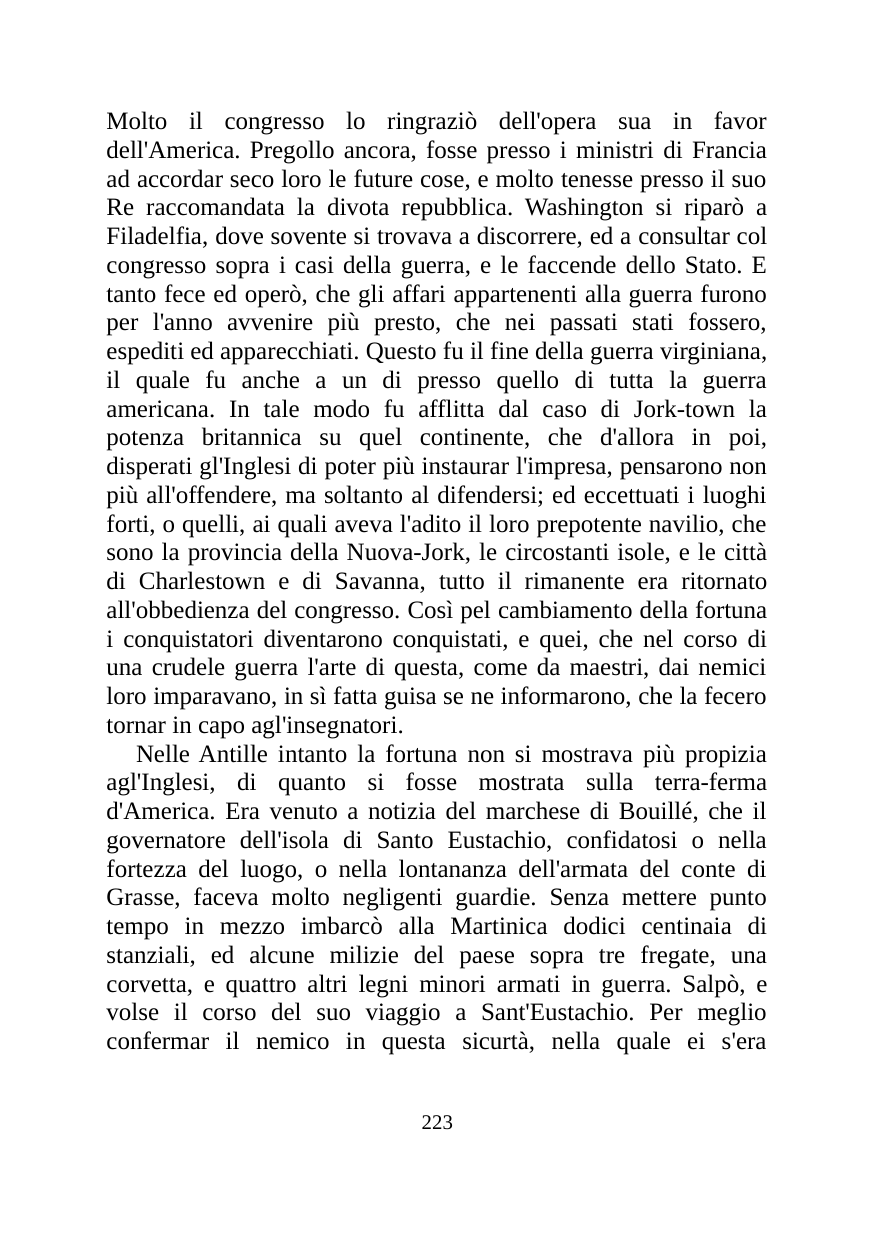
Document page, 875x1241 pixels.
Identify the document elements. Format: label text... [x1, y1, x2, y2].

text Nelle Antille intanto la fortuna non si mostrava più propizia agl'Inglesi, di quanto si fosse mostrata sulla terra-ferma d'America. Era venuto a notizia del marchese di Bouillé, che il governatore dell'isola di Santo Eustachio, confidatosi o nella fortezza del luogo, o nella lontananza dell'armata del conte di Grasse, faceva molto negligenti guardie. Senza mettere punto tempo in mezzo imbarcò alla Martinica dodici centinaia di stanziali, ed alcune milizie del paese sopra tre fregate, una corvetta, e quattro altri legni minori armati in guerra. Salpò, e volse il corso del suo viaggio a Sant'Eustachio. Per meglio confermar il nemico in questa sicurtà, nella quale ei s'era [106, 739, 768, 1055]
text Molto il congresso lo ringraziò dell'opera sua in favor dell'America. Pregollo ancora, fosse presso i ministri di Francia ad accordar seco loro le future cose, e molto tenesse presso il suo Re raccomandata la divota repubblica. Washington si riparò a Filadelfia, dove sovente si trovava a discorrere, ed a consultar col congresso sopra i casi della guerra, e le faccende dello Stato. E tanto fece ed operò, che gli affari appartenenti alla guerra furono per l'anno avvenire più presto, che nei passati stati fossero, espediti ed apparecchiati. Questo fu il fine della guerra virginiana, il quale fu anche a un di presso quello di tutta la guerra americana. In tale modo fu afflitta dal caso di Jork-town la potenza britannica su quel continente, che d'allora in poi, disperati gl'Inglesi di poter più instaurar l'impresa, pensarono non più all'offendere, ma soltanto al difendersi; ed eccettuati i luoghi forti, o quelli, ai quali aveva l'adito il loro prepotente navilio, che sono la provincia della Nuova-Jork, le circostanti isole, e le città di Charlestown e di Savanna, tutto il rimanente era ritornato all'obbedienza del congresso. Così pel cambiamento della fortuna i conquistatori diventarono conquistati, e quei, che nel corso di una crudele guerra l'arte di questa, come da maestri, dai nemici loro imparavano, in sì fatta guisa se ne informarono, che la fecero tornar in capo agl'insegnatori. [106, 106, 768, 739]
